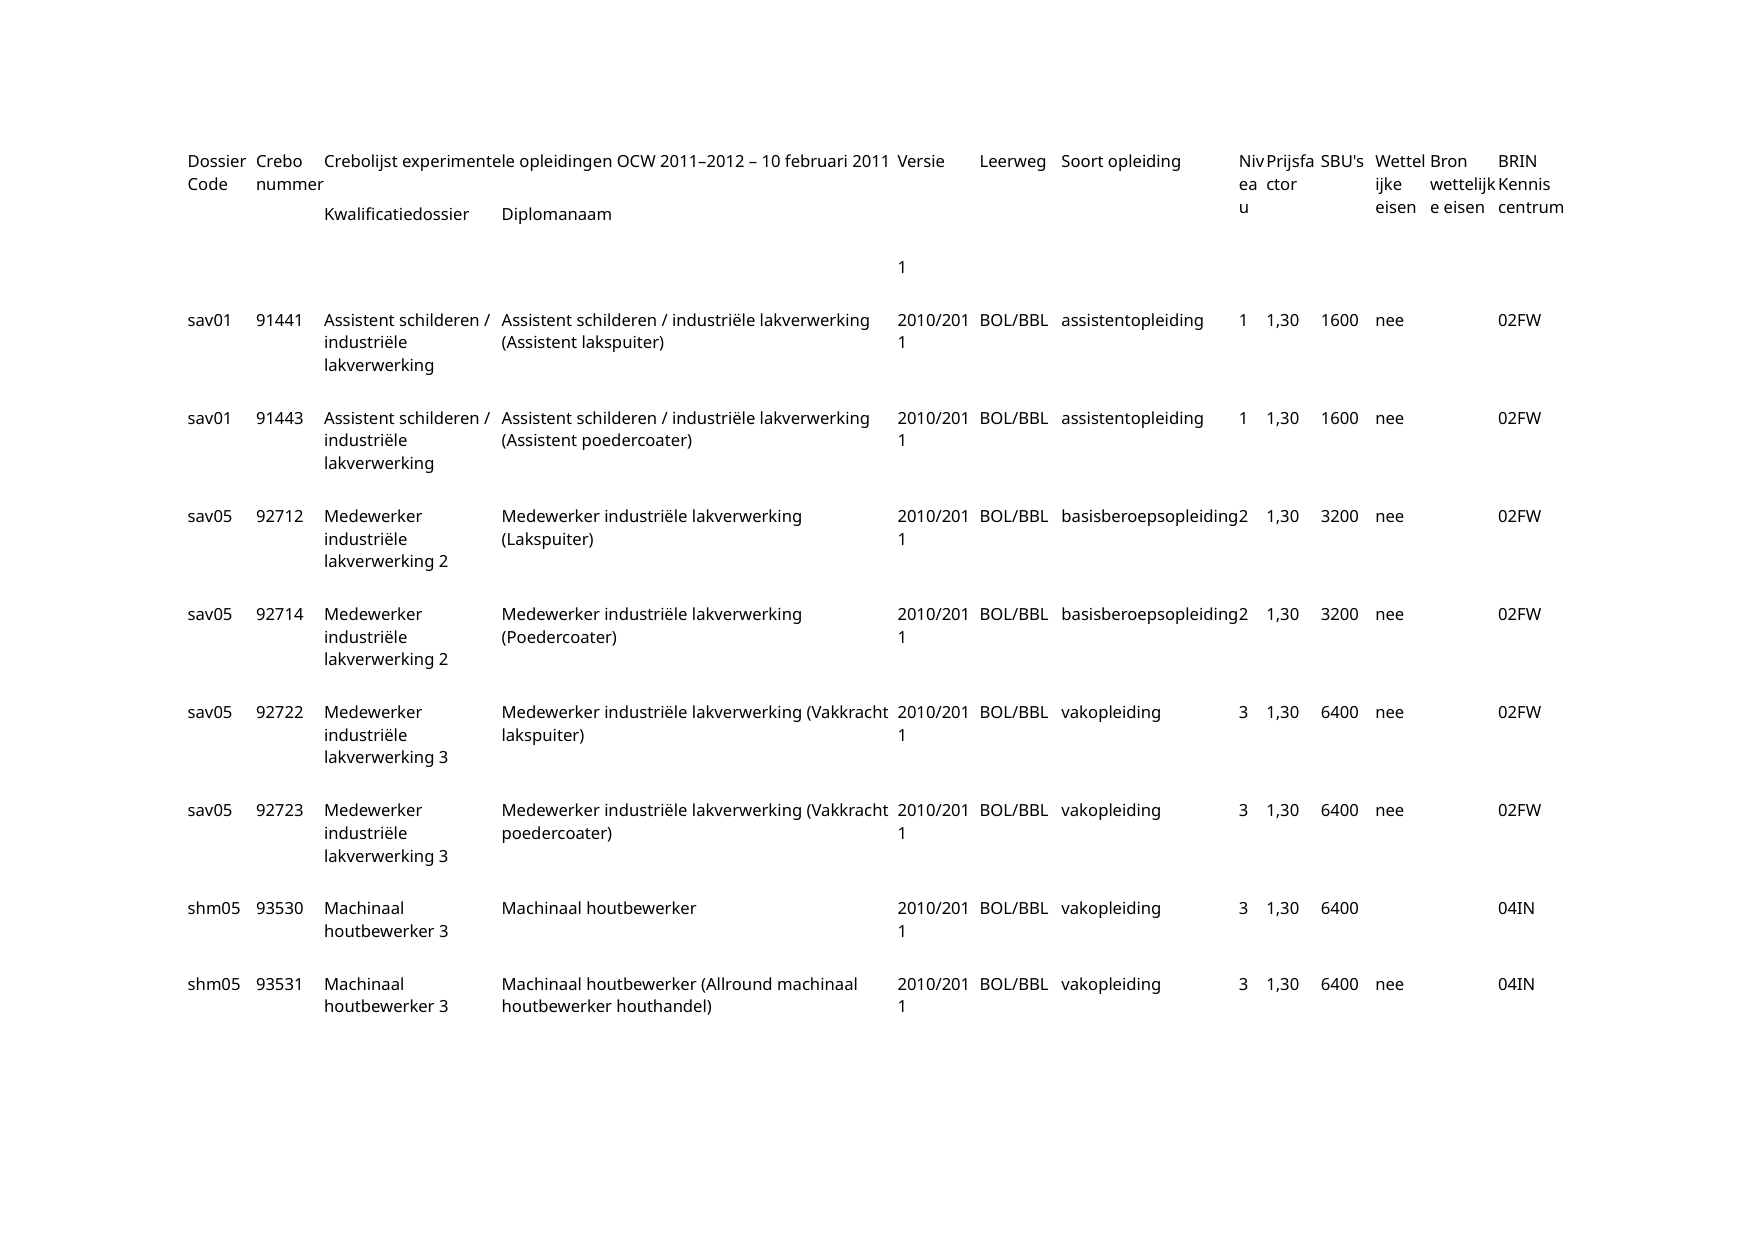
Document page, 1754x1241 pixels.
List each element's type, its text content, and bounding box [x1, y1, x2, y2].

table_cell 2 [1239, 504, 1266, 602]
table_cell BOL/BBL [979, 799, 1061, 897]
table_header Leerweg [979, 150, 1061, 255]
table_cell [1266, 255, 1321, 308]
table_cell Machinaal houtbewerker (Allround machinaal houtbewerker houthandel) [501, 972, 897, 1048]
table_cell nee [1375, 603, 1430, 701]
table_cell Medewerker industriële lakverwerking (Vakkracht lakspuiter) [501, 701, 897, 799]
table_cell Medewerker industriële lakverwerking 3 [324, 799, 501, 897]
table_cell [1430, 255, 1498, 308]
table_cell Assistent schilderen / industriële lakverwerking [324, 406, 501, 504]
table_cell [1430, 406, 1498, 504]
table_cell 92723 [256, 799, 324, 897]
table_cell [1375, 897, 1430, 972]
table_cell 1,30 [1266, 701, 1321, 799]
table_cell [1430, 897, 1498, 972]
table_cell 2010/2011 [897, 504, 979, 602]
table_cell sav01 [188, 406, 256, 504]
table_cell Medewerker industriële lakverwerking (Poedercoater) [501, 603, 897, 701]
table_cell BOL/BBL [979, 972, 1061, 1048]
table_cell 1 [897, 255, 979, 308]
table_cell 92714 [256, 603, 324, 701]
table_cell 93531 [256, 972, 324, 1048]
table_cell 91443 [256, 406, 324, 504]
table_cell 93530 [256, 897, 324, 972]
table_cell 1,30 [1266, 972, 1321, 1048]
table_cell shm05 [188, 897, 256, 972]
table_header Wettelijke eisen [1375, 150, 1430, 255]
table_cell BOL/BBL [979, 897, 1061, 972]
table_cell [1061, 255, 1239, 308]
table_cell 02FW [1498, 406, 1566, 504]
table_cell 1,30 [1266, 897, 1321, 972]
table_cell 02FW [1498, 799, 1566, 897]
table_cell BOL/BBL [979, 701, 1061, 799]
table_header Niveau [1239, 150, 1266, 255]
table_cell 3200 [1321, 504, 1375, 602]
table_cell BOL/BBL [979, 603, 1061, 701]
table_cell 1 [1239, 308, 1266, 406]
table_cell [1430, 972, 1498, 1048]
table_cell 2 [1239, 603, 1266, 701]
table_cell nee [1375, 308, 1430, 406]
table_cell 1,30 [1266, 603, 1321, 701]
table_cell 04IN [1498, 897, 1566, 972]
table_header Dossier Code [188, 150, 256, 255]
table_cell 6400 [1321, 701, 1375, 799]
table_cell vakopleiding [1061, 799, 1239, 897]
table_cell Medewerker industriële lakverwerking (Lakspuiter) [501, 504, 897, 602]
table_cell vakopleiding [1061, 972, 1239, 1048]
table_header Versie [897, 150, 979, 255]
table_cell 3200 [1321, 603, 1375, 701]
table_cell [1430, 799, 1498, 897]
table_cell 1,30 [1266, 504, 1321, 602]
table_cell [1498, 255, 1566, 308]
table_cell [1239, 255, 1266, 308]
table_cell 6400 [1321, 799, 1375, 897]
table_cell [1321, 255, 1375, 308]
table_cell BOL/BBL [979, 406, 1061, 504]
table_cell sav01 [188, 308, 256, 406]
table_cell 02FW [1498, 504, 1566, 602]
table_cell 3 [1239, 972, 1266, 1048]
table_cell Medewerker industriële lakverwerking (Vakkracht poedercoater) [501, 799, 897, 897]
table_cell 1,30 [1266, 308, 1321, 406]
table_cell basisberoepsopleiding [1061, 504, 1239, 602]
table_cell 6400 [1321, 972, 1375, 1048]
table_cell 02FW [1498, 701, 1566, 799]
table_cell Medewerker industriële lakverwerking 2 [324, 504, 501, 602]
table_cell 02FW [1498, 308, 1566, 406]
table_cell [324, 255, 501, 308]
table_header BRIN Kennis centrum [1498, 150, 1566, 255]
table_cell sav05 [188, 799, 256, 897]
table_header Prijsfactor [1266, 150, 1321, 255]
table_cell 2010/2011 [897, 897, 979, 972]
table_cell 92722 [256, 701, 324, 799]
table_cell [188, 255, 256, 308]
table_cell nee [1375, 406, 1430, 504]
table_cell [979, 255, 1061, 308]
table_cell 1,30 [1266, 406, 1321, 504]
table_header Crebolijst experimentele opleidingen OCW 2011–2012 – 10 februari 2011 [324, 150, 897, 203]
table_cell Diplomanaam [501, 203, 897, 255]
table_cell 2010/2011 [897, 603, 979, 701]
table_cell 3 [1239, 701, 1266, 799]
table_cell BOL/BBL [979, 308, 1061, 406]
table_cell Assistent schilderen / industriële lakverwerking [324, 308, 501, 406]
table_cell Assistent schilderen / industriële lakverwerking (Assistent poedercoater) [501, 406, 897, 504]
table_cell 91441 [256, 308, 324, 406]
table_cell sav05 [188, 603, 256, 701]
table_cell basisberoepsopleiding [1061, 603, 1239, 701]
table_cell Machinaal houtbewerker [501, 897, 897, 972]
table_cell 1,30 [1266, 799, 1321, 897]
table_cell nee [1375, 504, 1430, 602]
table_cell vakopleiding [1061, 897, 1239, 972]
table_cell 2010/2011 [897, 406, 979, 504]
table_cell 2010/2011 [897, 799, 979, 897]
table_cell 2010/2011 [897, 701, 979, 799]
table_cell Machinaal houtbewerker 3 [324, 972, 501, 1048]
table_cell 92712 [256, 504, 324, 602]
table_cell nee [1375, 701, 1430, 799]
table_cell 04IN [1498, 972, 1566, 1048]
table_cell 2 [1239, 609, 1245, 618]
table_cell assistentopleiding [1061, 308, 1239, 406]
table_cell sav05 [188, 701, 256, 799]
table_cell 1600 [1321, 308, 1375, 406]
table_cell 02FW [1498, 603, 1566, 701]
table_cell BOL/BBL [979, 504, 1061, 602]
table_cell Assistent schilderen / industriële lakverwerking (Assistent lakspuiter) [501, 308, 897, 406]
table_cell 3 [1239, 897, 1266, 972]
table_cell assistentopleiding [1061, 406, 1239, 504]
table_cell Machinaal houtbewerker 3 [324, 897, 501, 972]
table_cell [1375, 255, 1430, 308]
table_header Bron wettelijke eisen [1430, 150, 1498, 255]
table_cell nee [1375, 972, 1430, 1048]
table_cell sav05 [188, 504, 256, 602]
table_header Crebo nummer [256, 150, 324, 255]
table_cell 1 [1239, 406, 1266, 504]
table_header SBU's [1321, 150, 1375, 255]
table_cell 2010/2011 [897, 308, 979, 406]
table_cell 6400 [1321, 897, 1375, 972]
table_cell [1430, 603, 1498, 701]
table_cell [501, 255, 897, 308]
table_cell 3 [1239, 799, 1266, 897]
table_cell 2010/2011 [897, 972, 979, 1048]
table_cell 2 [1239, 511, 1245, 520]
table_header Soort opleiding [1061, 150, 1239, 255]
table_cell [256, 255, 324, 308]
table_cell shm05 [188, 972, 256, 1048]
table_cell [1430, 701, 1498, 799]
table_cell Medewerker industriële lakverwerking 3 [324, 701, 501, 799]
table_cell [1430, 504, 1498, 602]
table_cell vakopleiding [1061, 701, 1239, 799]
table_cell Medewerker industriële lakverwerking 2 [324, 603, 501, 701]
table_cell nee [1375, 799, 1430, 897]
table_cell Kwalificatiedossier [324, 203, 501, 255]
table_cell 1600 [1321, 406, 1375, 504]
table_cell [1430, 308, 1498, 406]
